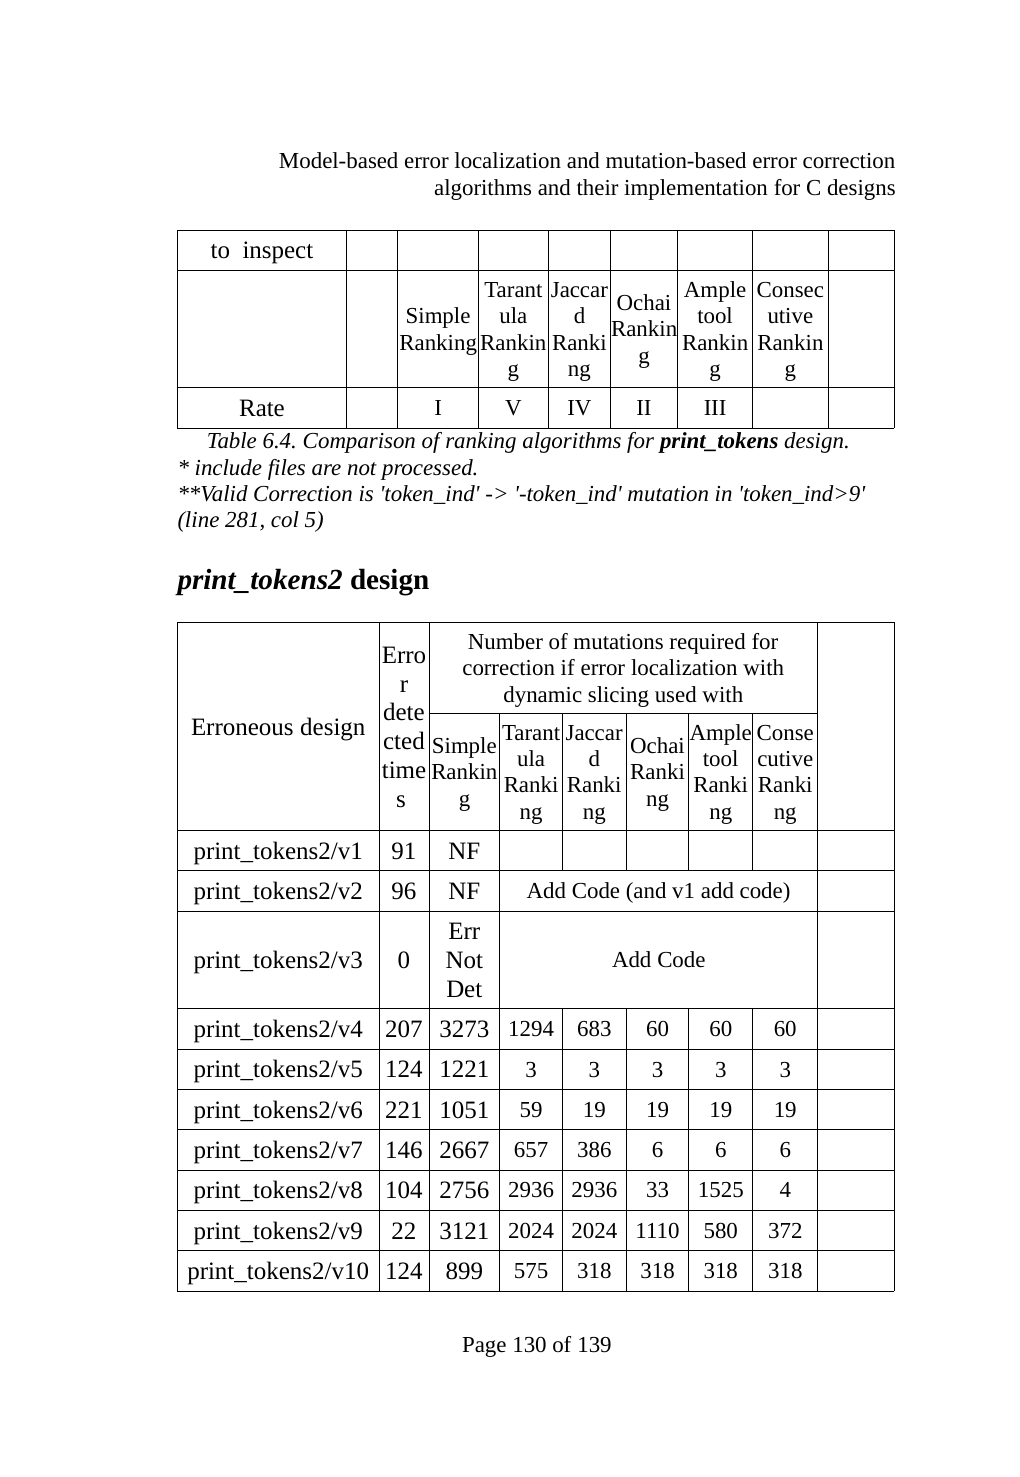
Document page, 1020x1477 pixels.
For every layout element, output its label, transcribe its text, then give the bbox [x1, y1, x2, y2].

table_cell print_tokens2/v1 [178, 831, 379, 870]
table_cell print_tokens2/v10 [178, 1251, 379, 1291]
table_cell Tarantula Ranking [500, 714, 562, 830]
table_cell [347, 271, 397, 387]
subtitle print_tokens2 design [177, 562, 896, 596]
table_cell 19 [689, 1090, 752, 1129]
table_header [818, 623, 894, 830]
table_cell print_tokens2/v6 [178, 1090, 379, 1129]
table_cell 3 [689, 1050, 752, 1089]
table_cell 2667 [430, 1130, 499, 1169]
table_cell II [611, 388, 677, 427]
text Table 6.4. Comparison of ranking algorithms for print_tokens design. [177, 427, 896, 454]
table_cell 1221 [430, 1050, 499, 1089]
table_cell [753, 231, 828, 270]
table_cell [563, 831, 626, 870]
table_cell [818, 831, 894, 870]
table_cell 104 [380, 1171, 429, 1210]
table_cell 372 [753, 1211, 817, 1250]
table_cell [347, 388, 397, 427]
table_cell 19 [563, 1090, 626, 1129]
table_cell [818, 1130, 894, 1169]
table_cell 2024 [563, 1211, 626, 1250]
table_cell [627, 831, 688, 870]
table_cell [818, 1050, 894, 1089]
table_cell IV [549, 388, 610, 427]
table_header Error detected times [380, 623, 429, 830]
table_cell 19 [753, 1090, 817, 1129]
table_cell 0 [380, 912, 429, 1008]
table_cell to inspect [178, 231, 346, 270]
table_cell 3 [627, 1050, 688, 1089]
table_cell Consecutive Ranking [753, 714, 817, 830]
table_cell Err Not Det [430, 912, 499, 1008]
table_cell Simple Ranking [430, 714, 499, 830]
table_cell 4 [753, 1171, 817, 1210]
table_cell NF [430, 831, 499, 870]
text **Valid Correction is 'token_ind' -> '-token_ind' mutation in 'token_ind>9' (line 281, col 5) [177, 480, 896, 533]
table_cell 318 [563, 1251, 626, 1291]
table_cell 1051 [430, 1090, 499, 1129]
table_cell print_tokens2/v3 [178, 912, 379, 1008]
table_cell 1294 [500, 1009, 562, 1049]
table_cell 683 [563, 1009, 626, 1049]
table_cell 96 [380, 871, 429, 911]
table_cell [818, 1171, 894, 1210]
table_cell 19 [627, 1090, 688, 1129]
table_cell [818, 1009, 894, 1049]
table_header Number of mutations required for correction if error localization with dynamic slicing used with [430, 623, 817, 713]
table_cell 899 [430, 1251, 499, 1291]
table_cell Ochai Ranking [627, 714, 688, 830]
table_cell Ochai Ranking [611, 271, 677, 387]
table_cell [678, 231, 752, 270]
table_cell print_tokens2/v9 [178, 1211, 379, 1250]
table_cell Tarantula Ranking [479, 271, 548, 387]
table_cell 33 [627, 1171, 688, 1210]
table_cell 318 [689, 1251, 752, 1291]
table_cell print_tokens2/v5 [178, 1050, 379, 1089]
table_cell Consecutive Ranking [753, 271, 828, 387]
table_cell print_tokens2/v8 [178, 1171, 379, 1210]
table_cell Add Code (and v1 add code) [500, 871, 817, 911]
table_cell [398, 231, 478, 270]
table_cell 6 [689, 1130, 752, 1169]
table_cell 3 [500, 1050, 562, 1089]
table_cell [347, 231, 397, 270]
table_cell 2756 [430, 1171, 499, 1210]
table_cell 2936 [563, 1171, 626, 1210]
table_cell 207 [380, 1009, 429, 1049]
table_cell 3 [563, 1050, 626, 1089]
table_cell III [678, 388, 752, 427]
table_cell print_tokens2/v2 [178, 871, 379, 911]
table_cell Ample tool Ranking [678, 271, 752, 387]
table_cell 6 [753, 1130, 817, 1169]
table_cell Jaccard Ranking [563, 714, 626, 830]
table_cell 657 [500, 1130, 562, 1169]
table_cell 318 [627, 1251, 688, 1291]
table_cell 124 [380, 1050, 429, 1089]
table_cell 318 [753, 1251, 817, 1291]
table_cell 1110 [627, 1211, 688, 1250]
table_cell V [479, 388, 548, 427]
table_cell [753, 831, 817, 870]
table_cell Jaccard Ranking [549, 271, 610, 387]
table_cell 60 [689, 1009, 752, 1049]
table_cell [818, 871, 894, 911]
table_cell 580 [689, 1211, 752, 1250]
table_cell 22 [380, 1211, 429, 1250]
table_cell [818, 1211, 894, 1250]
table_cell [818, 1251, 894, 1291]
table_cell 2024 [500, 1211, 562, 1250]
table_cell 3 [753, 1050, 817, 1089]
table_cell Ample tool Ranking [689, 714, 752, 830]
table_cell [479, 231, 548, 270]
table_cell Simple Ranking [398, 271, 478, 387]
table_cell [549, 231, 610, 270]
table_cell Add Code [500, 912, 817, 1008]
table_header Erroneous design [178, 623, 379, 830]
table_cell [818, 1090, 894, 1129]
table_cell [689, 831, 752, 870]
table_cell 3121 [430, 1211, 499, 1250]
table_cell [829, 271, 894, 387]
table_cell 386 [563, 1130, 626, 1169]
table_cell print_tokens2/v7 [178, 1130, 379, 1169]
table_cell print_tokens2/v4 [178, 1009, 379, 1049]
table_cell [611, 231, 677, 270]
table_cell [178, 271, 346, 387]
table_cell 59 [500, 1090, 562, 1129]
table_cell 6 [627, 1130, 688, 1169]
table_cell 146 [380, 1130, 429, 1169]
table_cell [829, 388, 894, 427]
table_cell 60 [627, 1009, 688, 1049]
table_cell [500, 831, 562, 870]
table_cell 3273 [430, 1009, 499, 1049]
table_cell 124 [380, 1251, 429, 1291]
table_cell 2936 [500, 1171, 562, 1210]
table_cell 221 [380, 1090, 429, 1129]
table_cell 60 [753, 1009, 817, 1049]
table_cell [829, 231, 894, 270]
table_cell NF [430, 871, 499, 911]
table_cell 1525 [689, 1171, 752, 1210]
table_cell I [398, 388, 478, 427]
table_cell 575 [500, 1251, 562, 1291]
table_cell [753, 388, 828, 427]
text * include files are not processed. [177, 454, 896, 480]
table_cell Rate [178, 388, 346, 427]
table_cell 91 [380, 831, 429, 870]
table_cell [818, 912, 894, 1008]
